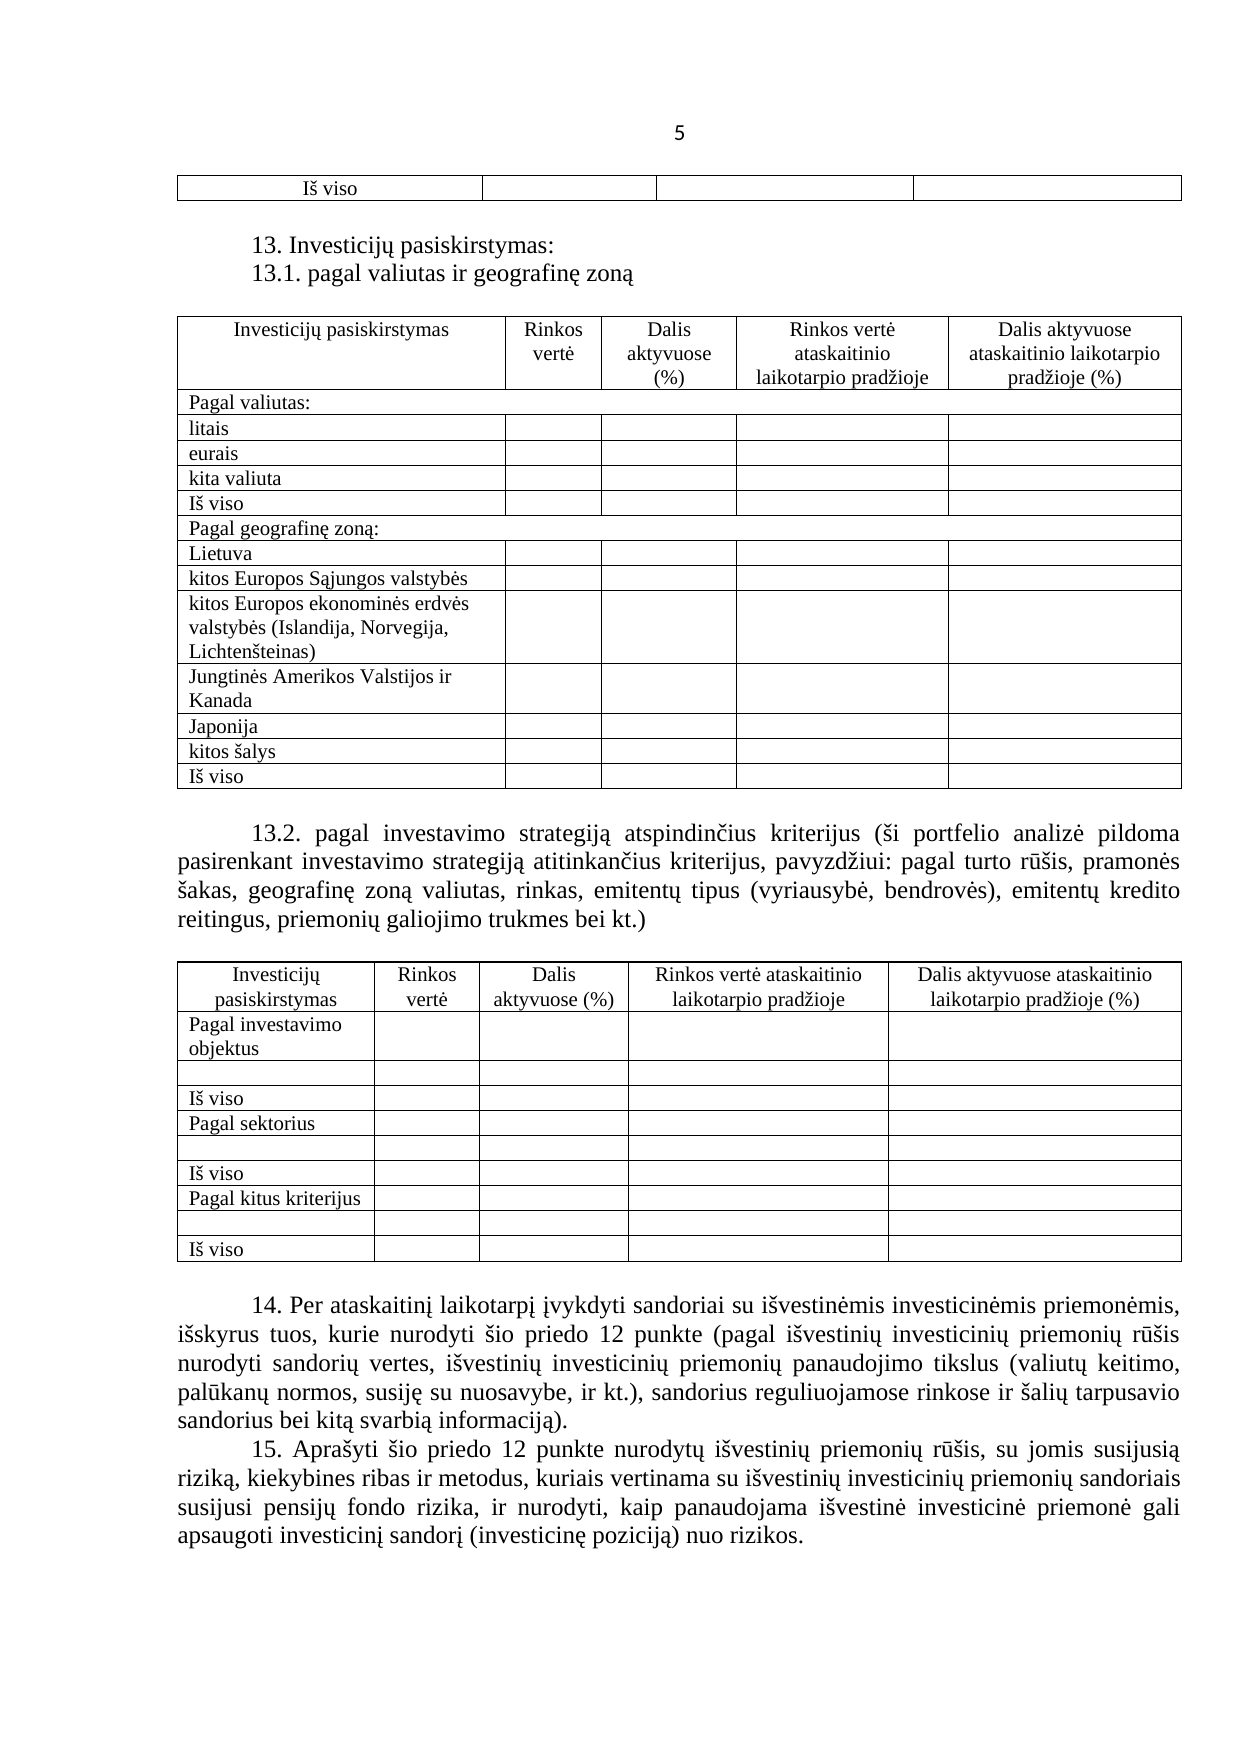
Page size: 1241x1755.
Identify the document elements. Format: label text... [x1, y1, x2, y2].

text 13. Investicijų pasiskirstymas: [177, 230, 1181, 258]
text 13.1. pagal valiutas ir geografinę zoną [177, 258, 1181, 287]
table_cell [629, 1111, 888, 1135]
table_cell [480, 1161, 628, 1185]
table_cell [889, 1012, 1181, 1060]
table_cell [506, 714, 601, 738]
table_header Dalis aktyvuose (%) [480, 963, 628, 1011]
table_cell [602, 664, 736, 712]
table_cell kitos šalys [178, 739, 505, 763]
table_cell [602, 466, 736, 490]
table_cell Iš viso [178, 1161, 374, 1185]
table_cell [375, 1012, 479, 1060]
table_cell [889, 1211, 1181, 1235]
table_cell [375, 1061, 479, 1085]
table_cell [889, 1136, 1181, 1160]
table_cell Pagal investavimo objektus [178, 1012, 374, 1060]
table_cell kitos Europos Sąjungos valstybės [178, 566, 505, 590]
table_cell [889, 1186, 1181, 1210]
table_cell [914, 176, 1181, 200]
table_cell [737, 541, 948, 565]
table_cell [949, 466, 1181, 490]
table_cell [629, 1186, 888, 1210]
table_cell [949, 491, 1181, 515]
table_header Rinkos vertė ataskaitinio laikotarpio pradžioje [737, 317, 948, 389]
table_cell [949, 664, 1181, 712]
table_cell [480, 1061, 628, 1085]
table_cell [506, 441, 601, 464]
table_cell [737, 566, 948, 590]
table_cell [737, 466, 948, 490]
table_cell [602, 541, 736, 565]
table_cell [737, 415, 948, 439]
text 13.2. pagal investavimo strategiją atspindinčius kriterijus (ši portfelio analizė pildoma pasirenkant investavimo strategiją atitinkančius kriterijus, pavyzdžiui: pagal turto rūšis, pramonės šakas, geografinę zoną valiutas, rinkas, emitentų tipus (vyriausybė, bendrovės), emitentų kredito reitingus, priemonių galiojimo trukmes bei kt.) [177, 818, 1181, 933]
table_cell [949, 739, 1181, 763]
table_cell Pagal geografinę zoną: [178, 516, 1181, 540]
table_cell [629, 1086, 888, 1110]
table_cell [480, 1186, 628, 1210]
table_header Investicijų pasiskirstymas [178, 317, 505, 389]
table_header Dalis aktyvuose ataskaitinio laikotarpio pradžioje (%) [889, 963, 1181, 1011]
table_cell [949, 441, 1181, 464]
table_cell Iš viso [178, 176, 482, 200]
table_cell [480, 1236, 628, 1261]
table_cell [949, 415, 1181, 439]
table_cell [178, 1136, 374, 1160]
table_cell [178, 1211, 374, 1235]
table_cell Iš viso [178, 1086, 374, 1110]
table_cell Japonija [178, 714, 505, 738]
table_cell Pagal valiutas: [178, 390, 1181, 414]
table_cell [889, 1086, 1181, 1110]
table_cell [629, 1012, 888, 1060]
table_header Rinkos vertė [506, 317, 601, 389]
table_cell [629, 1161, 888, 1185]
table_cell [506, 591, 601, 663]
table_cell [480, 1111, 628, 1135]
table_cell [480, 1211, 628, 1235]
table_cell [949, 764, 1181, 788]
table_cell [506, 739, 601, 763]
table_cell kitos Europos ekonominės erdvės valstybės (Islandija, Norvegija, Lichtenšteinas) [178, 591, 505, 663]
table_cell [629, 1061, 888, 1085]
table_cell [737, 591, 948, 663]
table_cell Iš viso [178, 491, 505, 515]
table_cell Pagal sektorius [178, 1111, 374, 1135]
table_cell [506, 664, 601, 712]
table_cell [889, 1236, 1181, 1261]
table_cell [480, 1086, 628, 1110]
table_cell [506, 566, 601, 590]
table_cell kita valiuta [178, 466, 505, 490]
table_cell [375, 1086, 479, 1110]
table_cell litais [178, 415, 505, 439]
table_cell [737, 764, 948, 788]
table_cell [506, 491, 601, 515]
table_cell [483, 176, 656, 200]
table_cell [602, 441, 736, 464]
table_cell [629, 1236, 888, 1261]
table_cell [480, 1012, 628, 1060]
table_cell [375, 1161, 479, 1185]
table_cell [506, 541, 601, 565]
table_cell [602, 566, 736, 590]
table_header Dalis aktyvuose ataskaitinio laikotarpio pradžioje (%) [949, 317, 1181, 389]
table_cell eurais [178, 441, 505, 464]
table_cell [737, 441, 948, 464]
table_cell [506, 415, 601, 439]
table_cell [949, 714, 1181, 738]
table_cell [480, 1136, 628, 1160]
table_cell [737, 491, 948, 515]
table_cell [949, 591, 1181, 663]
table_cell [737, 714, 948, 738]
table_cell [602, 415, 736, 439]
table_cell [889, 1111, 1181, 1135]
table_cell [657, 176, 913, 200]
table_cell [889, 1061, 1181, 1085]
table_cell Pagal kitus kriterijus [178, 1186, 374, 1210]
table_cell [629, 1136, 888, 1160]
table_cell [602, 491, 736, 515]
table_cell [506, 764, 601, 788]
table_header Dalis aktyvuose (%) [602, 317, 736, 389]
table_cell Iš viso [178, 764, 505, 788]
table_cell [375, 1136, 479, 1160]
text 15. Aprašyti šio priedo 12 punkte nurodytų išvestinių priemonių rūšis, su jomis susijusią riziką, kiekybines ribas ir metodus, kuriais vertinama su išvestinių investicinių priemonių sandoriais susijusi pensijų fondo rizika, ir nurodyti, kaip panaudojama išvestinė investicinė priemonė gali apsaugoti investicinį sandorį (investicinę poziciją) nuo rizikos. [177, 1434, 1181, 1549]
table_cell [949, 541, 1181, 565]
table_cell Jungtinės Amerikos Valstijos ir Kanada [178, 664, 505, 712]
text 14. Per ataskaitinį laikotarpį įvykdyti sandoriai su išvestinėmis investicinėmis priemonėmis, išskyrus tuos, kurie nurodyti šio priedo 12 punkte (pagal išvestinių investicinių priemonių rūšis nurodyti sandorių vertes, išvestinių investicinių priemonių panaudojimo tikslus (valiutų keitimo, palūkanų normos, susiję su nuosavybe, ir kt.), sandorius reguliuojamose rinkose ir šalių tarpusavio sandorius bei kitą svarbią informaciją). [177, 1290, 1181, 1434]
table_cell [375, 1236, 479, 1261]
table_cell [629, 1211, 888, 1235]
table_cell [375, 1111, 479, 1135]
table_cell [178, 1061, 374, 1085]
table_cell [949, 566, 1181, 590]
table_cell [506, 466, 601, 490]
table_cell [889, 1161, 1181, 1185]
table_cell [737, 664, 948, 712]
table_cell [602, 714, 736, 738]
table_cell Lietuva [178, 541, 505, 565]
table_cell Iš viso [178, 1236, 374, 1261]
table_header Rinkos vertė ataskaitinio laikotarpio pradžioje [629, 963, 888, 1011]
table_cell [737, 739, 948, 763]
table_cell [602, 591, 736, 663]
table_cell [375, 1211, 479, 1235]
table_cell [375, 1186, 479, 1210]
table_header Investicijų pasiskirstymas [178, 963, 374, 1011]
table_header Rinkos vertė [375, 963, 479, 1011]
table_cell [602, 739, 736, 763]
table_cell [602, 764, 736, 788]
